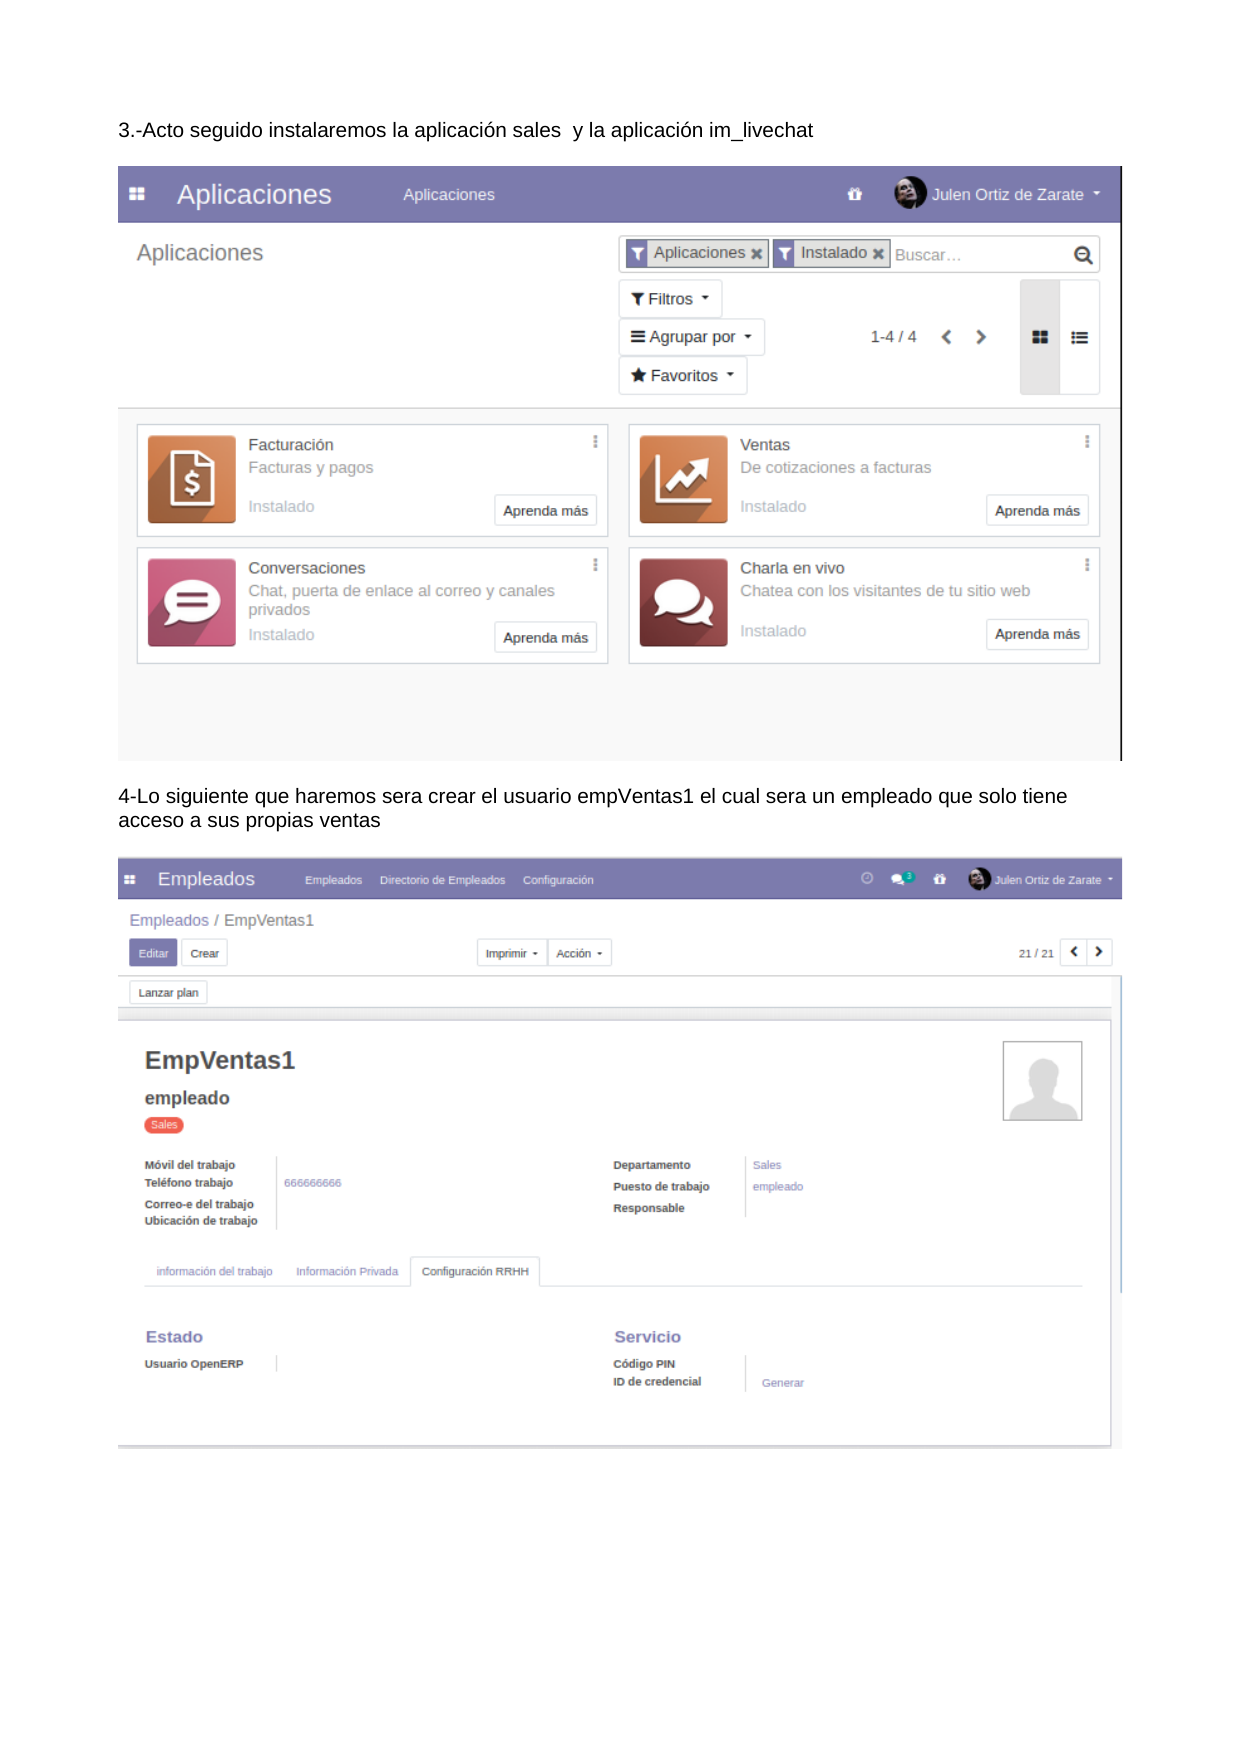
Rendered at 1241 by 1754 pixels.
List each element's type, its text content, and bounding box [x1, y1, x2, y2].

text 4-Lo siguiente que haremos sera crear el usuario empVentas1 el cual sera un empleado que solo tiene acceso a sus propias ventas [118, 784, 1122, 832]
picture [118, 856, 1123, 1449]
text 3.-Acto seguido instalaremos la aplicación sales y la aplicación im_livechat [118, 118, 1122, 142]
picture [118, 166, 1123, 761]
